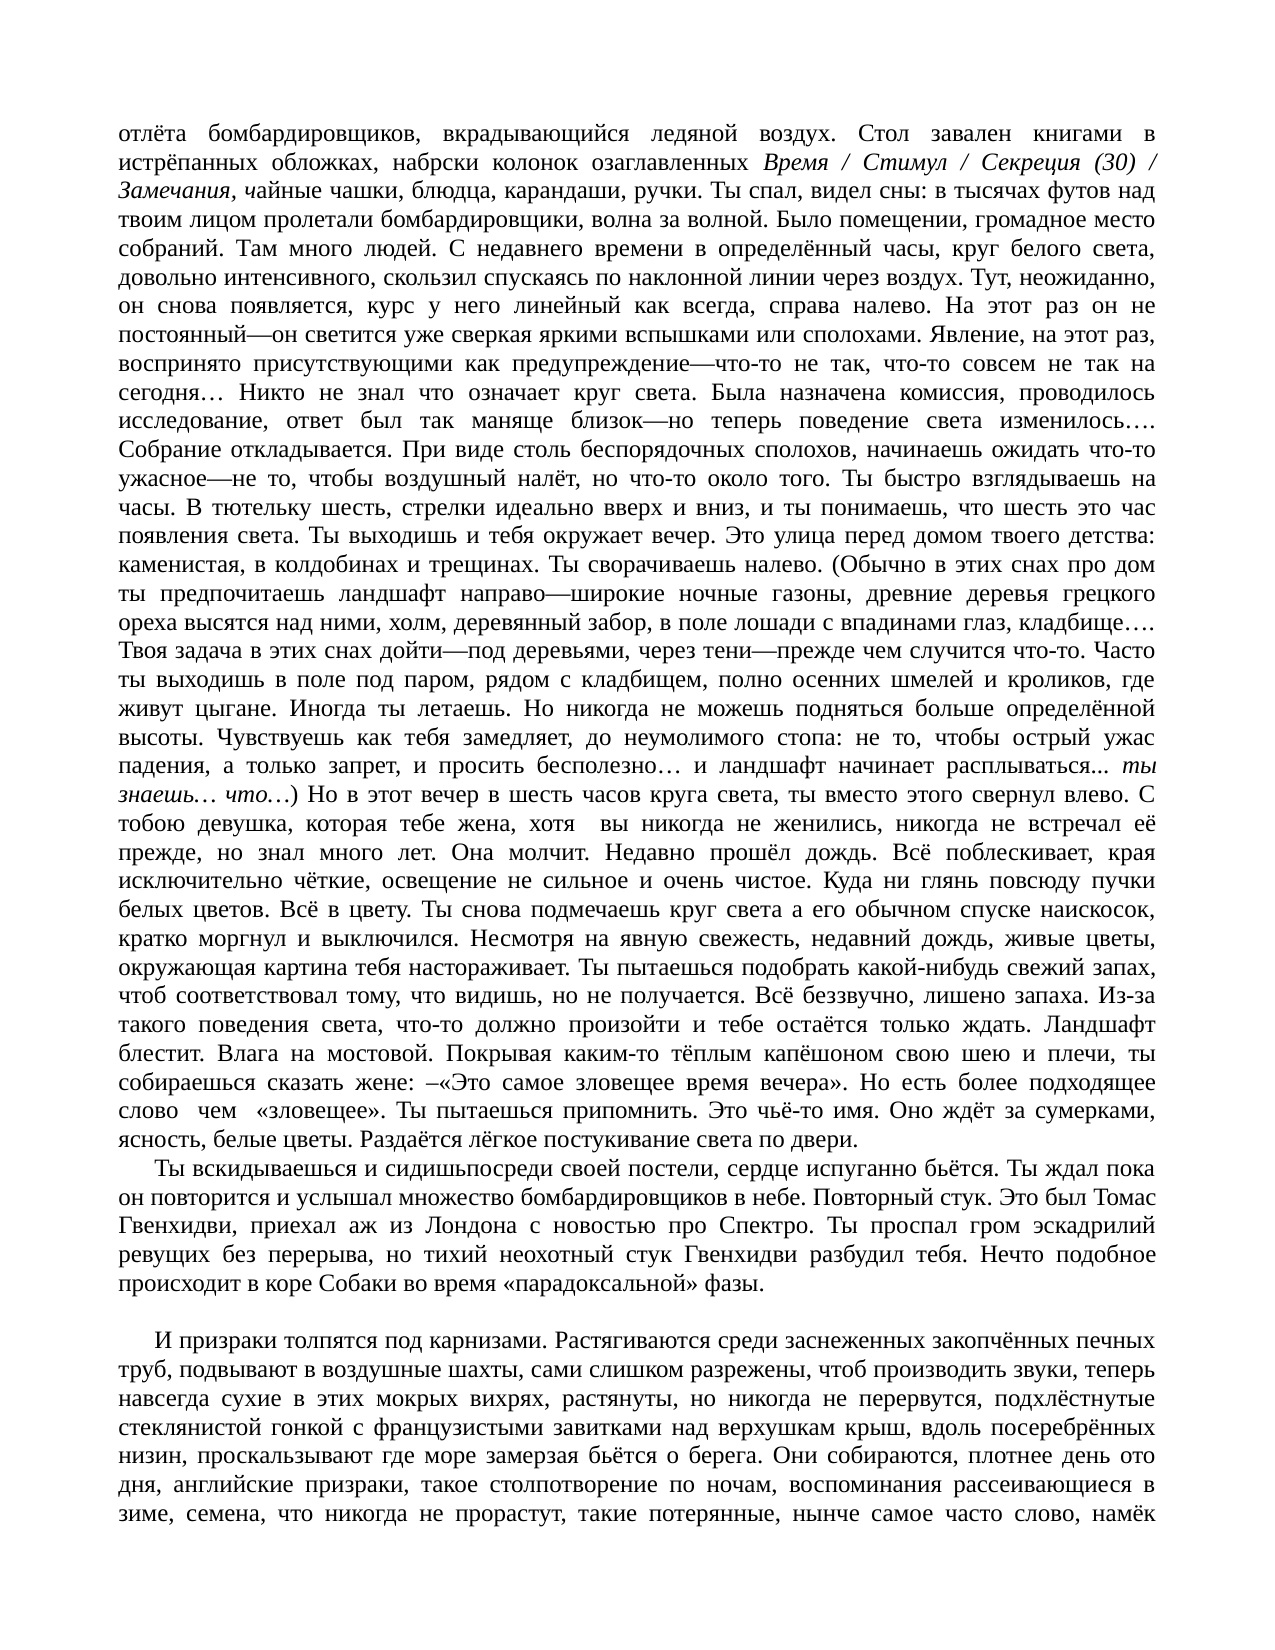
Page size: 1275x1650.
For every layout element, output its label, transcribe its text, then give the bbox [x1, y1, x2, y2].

text И призраки толпятся под карнизами. Растягиваются среди заснеженных закопчённых печных труб, подвывают в воздушные шахты, сами слишком разрежены, чтоб производить звуки, теперь навсегда сухие в этих мокрых вихрях, растянуты, но никогда не перервутся, подхлёстнутые стеклянистой гонкой с французистыми завитками над верхушкам крыш, вдоль посеребрённых низин, проскальзывают где море замерзая бьётся о берега. Они собираются, плотнее день ото дня, английские призраки, такое столпотворение по ночам, воспоминания рассеивающиеся в зиме, семена, что никогда не прорастут, такие потерянные, нынче самое часто слово, намёк [118, 1326, 1157, 1527]
text Ты вскидываешься и сидишьпосреди своей постели, сердце испуганно бьётся. Ты ждал пока он повторится и услышал множество бомбардировщиков в небе. Повторный стук. Это был Томас Гвенхидви, приехал аж из Лондона с новостью про Спектро. Ты проспал гром эскадрилий ревущих без перерыва, но тихий неохотный стук Гвенхидви разбудил тебя. Нечто подобное происходит в коре Собаки во время «парадоксальной» фазы. [118, 1153, 1157, 1297]
text отлёта бомбардировщиков, вкрадывающийся ледяной воздух. Стол завален книгами в истрёпанных обложках, набрски колонок озаглавленных Время / Стимул / Секреция (30) / Замечания, чайные чашки, блюдца, карандаши, ручки. Ты спал, видел сны: в тысячах футов над твоим лицом пролетали бомбардировщики, волна за волной. Было помещении, громадное место собраний. Там много людей. С недавнего времени в определённый часы, круг белого света, довольно интенсивного, скользил спускаясь по наклонной линии через воздух. Тут, неожиданно, он снова появляется, курс у него линейный как всегда, справа налево. На этот раз он не постоянный—он светится уже сверкая яркими вспышками или сполохами. Явление, на этот раз, воспринято присутствующими как предупреждение—что-то не так, что-то совсем не так на сегодня… Никто не знал что означает круг света. Была назначена комиссия, проводилось исследование, ответ был так маняще близок—но теперь поведение света изменилось…. Собрание откладывается. При виде столь беспорядочных сполохов, начинаешь ожидать что-то ужасное—не то, чтобы воздушный налёт, но что-то около того. Ты быстро взглядываешь на часы. В тютельку шесть, стрелки идеально вверх и вниз, и ты понимаешь, что шесть это час появления света. Ты выходишь и тебя окружает вечер. Это улица перед домом твоего детства: каменистая, в колдобинах и трещинах. Ты сворачиваешь налево. (Обычно в этих снах про дом ты предпочитаешь ландшафт направо—широкие ночные газоны, древние деревья грецкого ореха высятся над ними, холм, деревянный забор, в поле лошади с впадинами глаз, кладбище…. Твоя задача в этих снах дойти—под деревьями, через тени—прежде чем случится что-то. Часто ты выходишь в поле под паром, рядом с кладбищем, полно осенних шмелей и кроликов, где живут цыгане. Иногда ты летаешь. Но никогда не можешь подняться больше определённой высоты. Чувствуешь как тебя замедляет, до неумолимого стопа: не то, чтобы острый ужас падения, а только запрет, и просить бесполезно… и ландшафт начинает расплываться... ты знаешь… что…) Но в этот вечер в шесть часов круга света, ты вместо этого свернул влево. С тобою девушка, которая тебе жена, хотя вы никогда не женились, никогда не встречал её прежде, но знал много лет. Она молчит. Недавно прошёл дождь. Всё поблескивает, края исключительно чёткие, освещение не сильное и очень чистое. Куда ни глянь повсюду пучки белых цветов. Всё в цвету. Ты снова подмечаешь круг света а его обычном спуске наискосок, кратко моргнул и выключился. Несмотря на явную свежесть, недавний дождь, живые цветы, окружающая картина тебя настораживает. Ты пытаешься подобрать какой-нибудь свежий запах, чтоб соответствовал тому, что видишь, но не получается. Всё беззвучно, лишено запаха. Из-за такого поведения света, что-то должно произойти и тебе остаётся только ждать. Ландшафт блестит. Влага на мостовой. Покрывая каким-то тёплым капёшоном свою шею и плечи, ты собираешься сказать жене: –«Это самое зловещее время вечера». Но есть более подходящее слово чем «зловещее». Ты пытаешься припомнить. Это чьё-то имя. Оно ждёт за сумерками, ясность, белые цветы. Раздаётся лёгкое постукивание света по двери. [118, 118, 1157, 1153]
